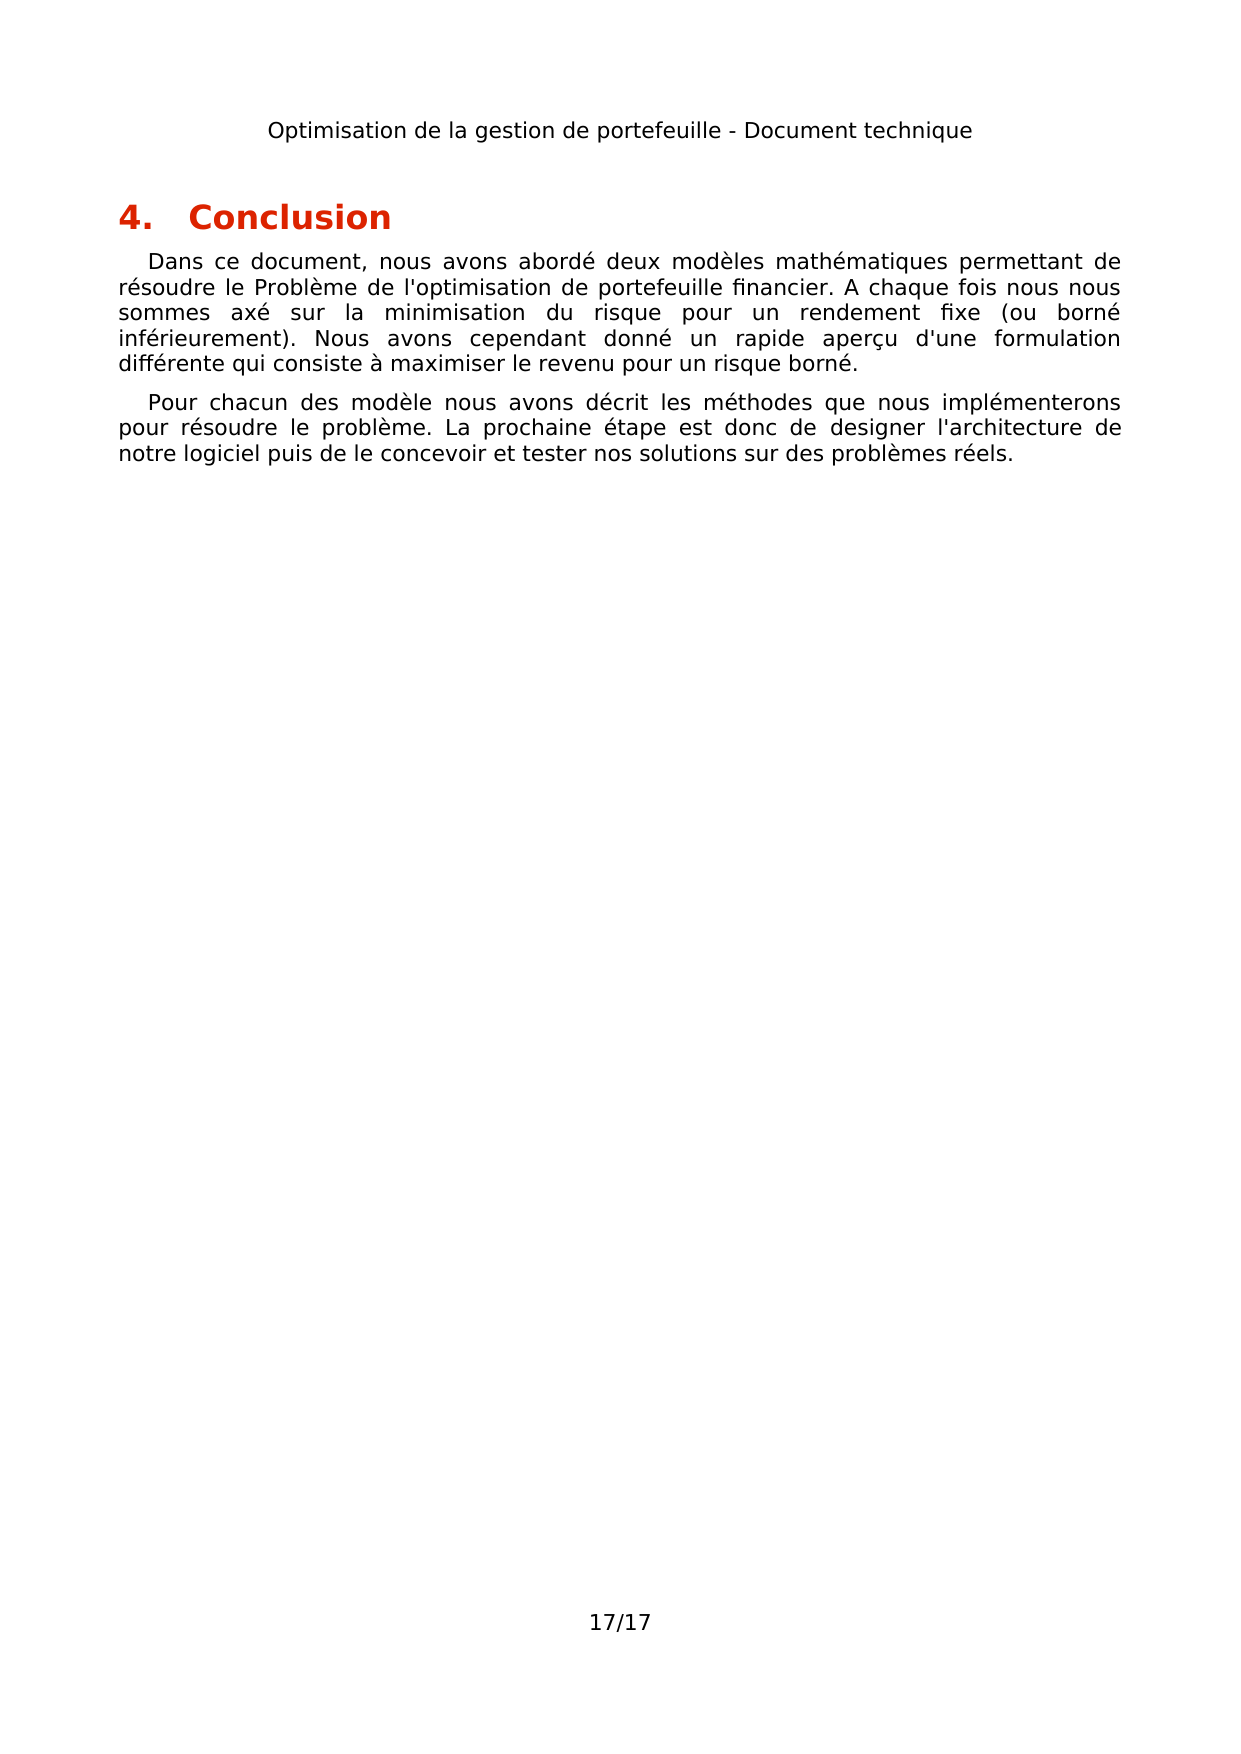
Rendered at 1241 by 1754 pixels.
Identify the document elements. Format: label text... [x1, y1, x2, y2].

text Dans ce document, nous avons abordé deux modèles mathématiques permettant de résoudre le Problème de l'optimisation de portefeuille financier. A chaque fois nous nous sommes axé sur la minimisation du risque pour un rendement fixe (ou borné inférieurement). Nous avons cependant donné un rapide aperçu d'une formulation différente qui consiste à maximiser le revenu pour un risque borné. [118, 249, 1122, 377]
text Pour chacun des modèle nous avons décrit les méthodes que nous implémenterons pour résoudre le problème. La prochaine étape est donc de designer l'architecture de notre logiciel puis de le concevoir et tester nos solutions sur des problèmes réels. [118, 389, 1122, 466]
subtitle Conclusion [118, 198, 1122, 237]
